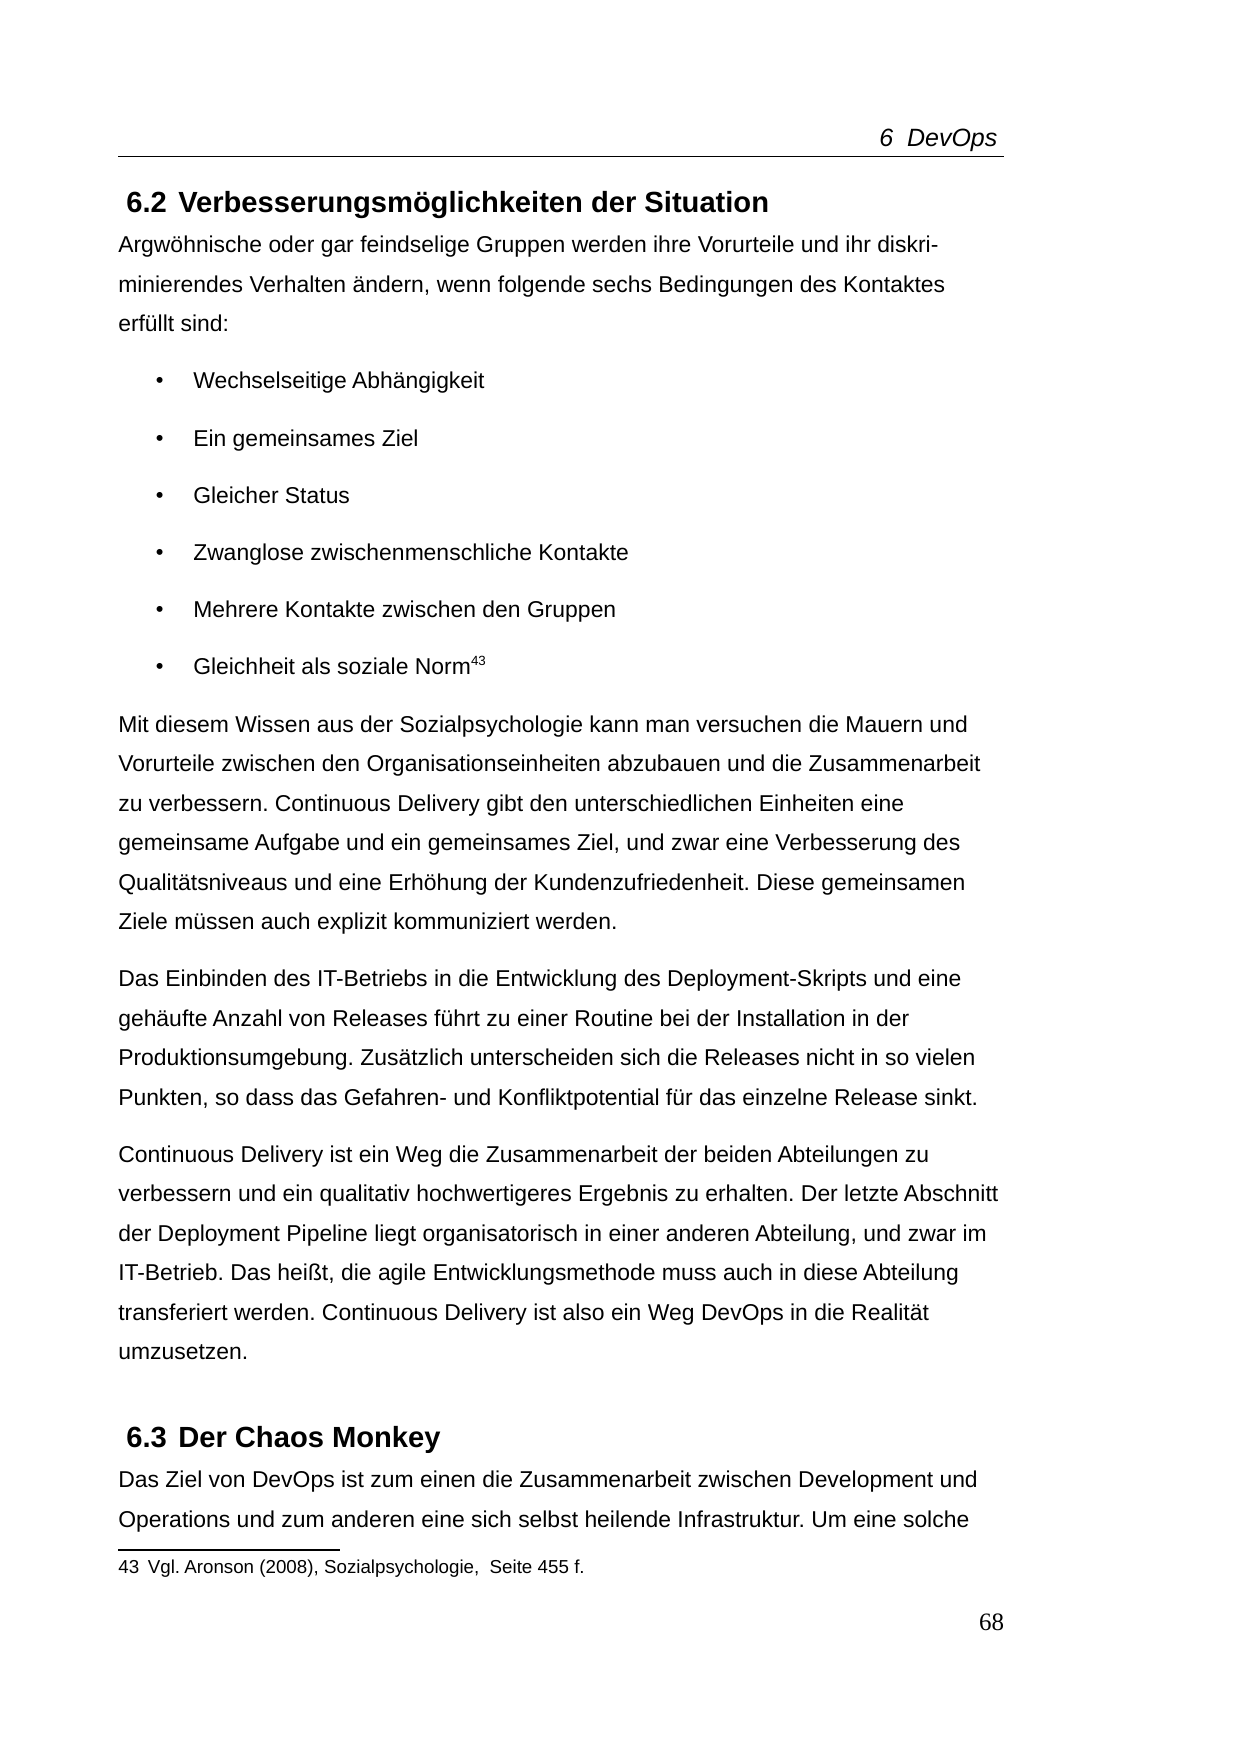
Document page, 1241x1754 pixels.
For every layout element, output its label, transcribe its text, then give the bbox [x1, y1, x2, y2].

subtitle Der Chaos Monkey [118, 1420, 1004, 1454]
list Vgl. Aronson (2008), Sozialpsychologie, Seite 455 f. [118, 1556, 1004, 1578]
list Gleichheit als soziale Norm [156, 653, 1004, 680]
text Das Einbinden des IT-Betriebs in die Entwicklung des Deployment-Skripts und eine gehäufte Anzahl von Releases führt zu einer Routine bei der Installation in der Produktionsumgebung. Zusätzlich unterscheiden sich die Releases nicht in so vielen Punkten, so dass das Gefahren- und Konfliktpotential für das einzelne Release sinkt. [118, 965, 1004, 1110]
subtitle Verbesserungsmöglichkeiten der Situation [118, 185, 1004, 219]
text Argwöhnische oder gar feindselige Gruppen werden ihre Vorurteile und ihr diskri-minierendes Verhalten ändern, wenn folgende sechs Bedingungen des Kontaktes erfüllt sind: [118, 231, 1004, 337]
text Das Ziel von DevOps ist zum einen die Zusammenarbeit zwischen Development und Operations und zum anderen eine sich selbst heilende Infrastruktur. Um eine solche [118, 1466, 1004, 1532]
text Mit diesem Wissen aus der Sozialpsychologie kann man versuchen die Mauern und Vorurteile zwischen den Organisationseinheiten abzubauen und die Zusammenarbeit zu verbessern. Continuous Delivery gibt den unterschiedlichen Einheiten eine gemeinsame Aufgabe und ein gemeinsames Ziel, und zwar eine Verbesserung des Qualitätsniveaus und eine Erhöhung der Kundenzufriedenheit. Diese gemeinsamen Ziele müssen auch explizit kommuniziert werden. [118, 711, 1004, 934]
list Zwanglose zwischenmenschliche Kontakte [156, 539, 1004, 565]
list Wechselseitige Abhängigkeit [156, 367, 1004, 394]
text Continuous Delivery ist ein Weg die Zusammenarbeit der beiden Abteilungen zu verbessern und ein qualitativ hochwertigeres Ergebnis zu erhalten. Der letzte Abschnitt der Deployment Pipeline liegt organisatorisch in einer anderen Abteilung, und zwar im IT-Betrieb. Das heißt, die agile Entwicklungsmethode muss auch in diese Abteilung transferiert werden. Continuous Delivery ist also ein Weg DevOps in die Realität umzusetzen. [118, 1141, 1004, 1364]
list Ein gemeinsames Ziel [156, 424, 1004, 451]
list Gleicher Status [156, 482, 1004, 508]
list Mehrere Kontakte zwischen den Gruppen [156, 596, 1004, 622]
